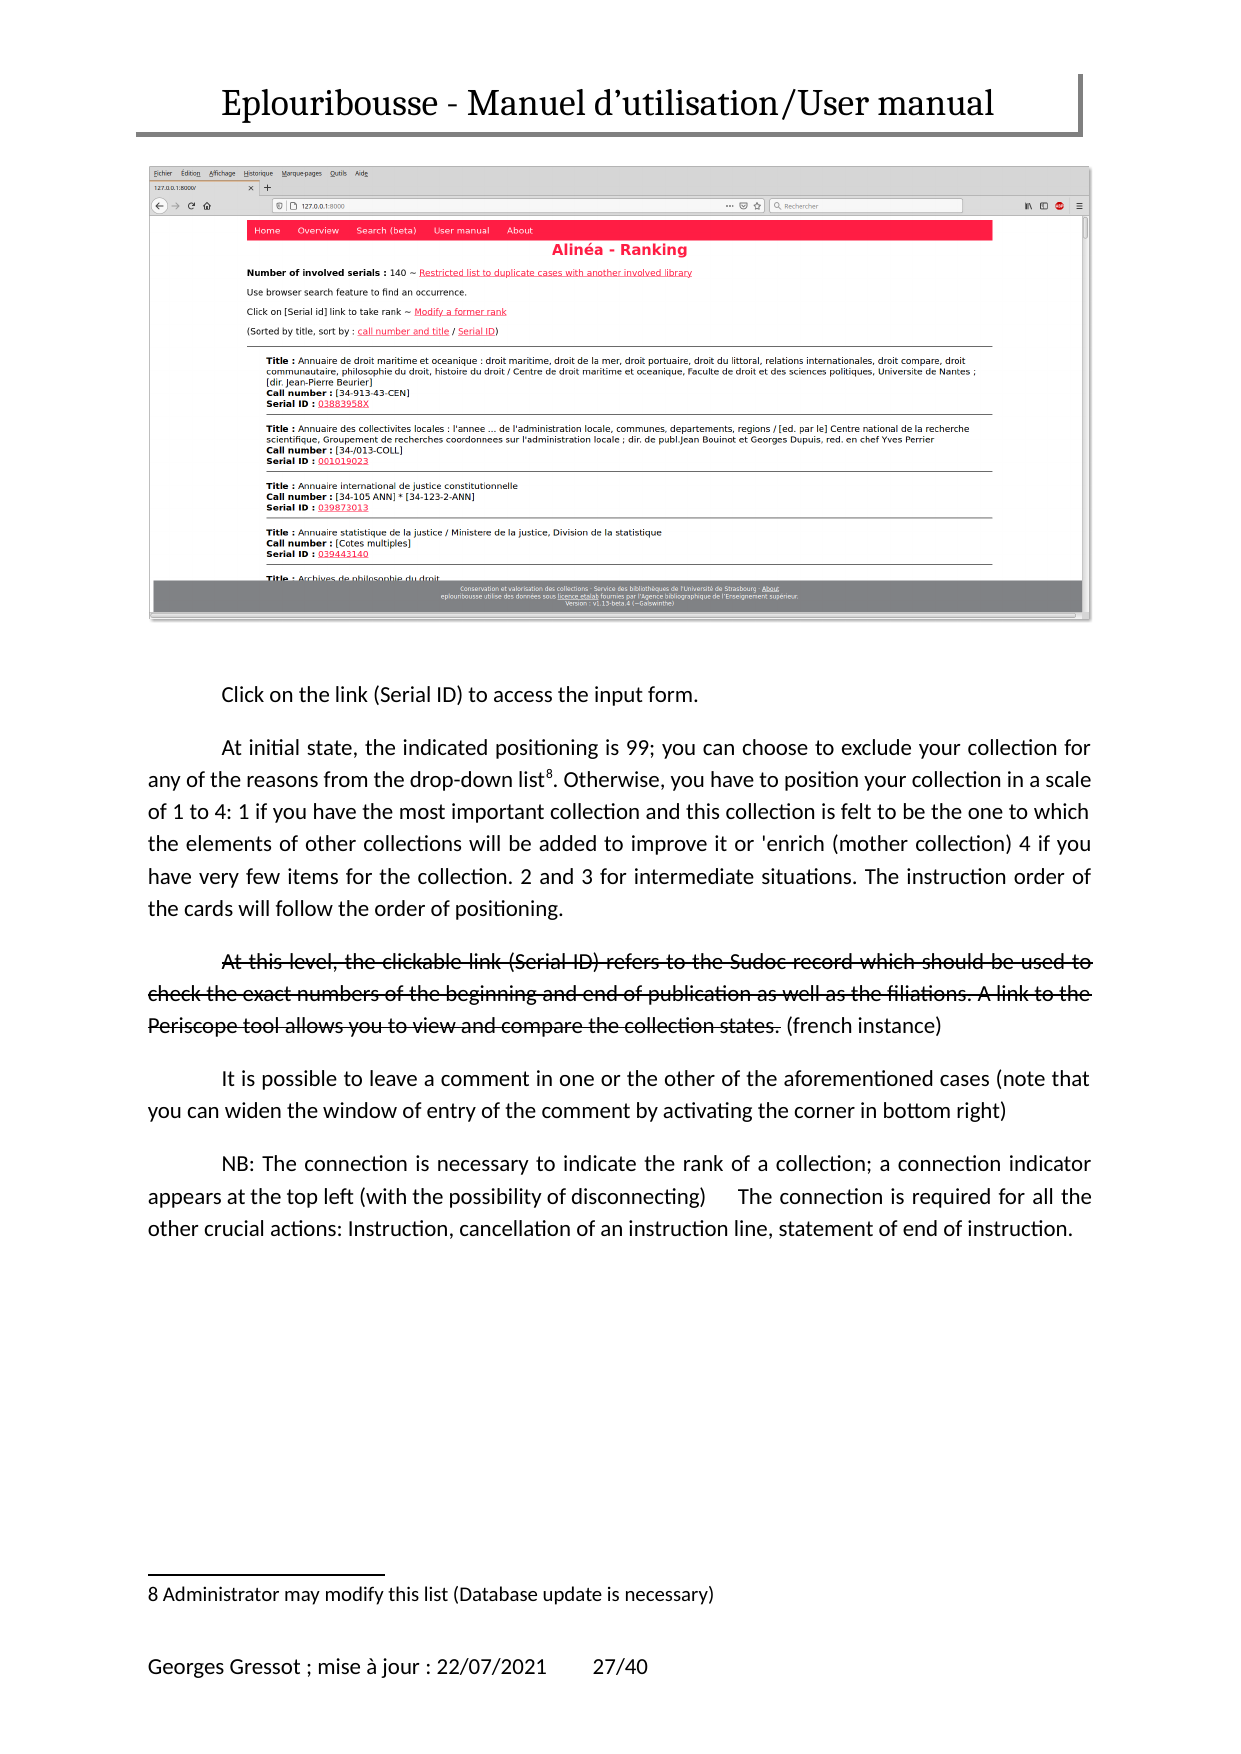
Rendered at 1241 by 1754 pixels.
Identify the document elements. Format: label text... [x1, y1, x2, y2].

text NB: The connection is necessary to indicate the rank of a collection; a connection indicator appears at the top left (with the possibility of disconnecting) The connection is required for all the other crucial actions: Instruction, cancellation of an instruction line, statement of end of instruction. [148, 1149, 1093, 1242]
text It is possible to leave a comment in one or the other of the aforementioned cases (note that you can widen the window of entry of the comment by activating the corner in bottom right) [148, 1064, 1093, 1124]
picture [147, 164, 1093, 623]
text Click on the link (Serial ID) to access the input form. [148, 680, 1093, 708]
text Administrator may modify this list (Database update is necessary) [148, 1581, 1093, 1606]
text At this level, the clickable link (Serial ID) refers to the Sudoc record which should be used to check the exact numbers of the beginning and end of publication as well as the filiations. A link to the Periscope tool allows you to view and compare the collection states. (french instance) [148, 947, 1093, 1039]
text At initial state, the indicated positioning is 99; you can choose to exclude your collection for any of the reasons from the drop-down list. Otherwise, you have to position your collection in a scale of 1 to 4: 1 if you have the most important collection and this collection is felt to be the one to which the elements of other collections will be added to improve it or 'enrich (mother collection) 4 if you have very few items for the collection. 2 and 3 for intermediate situations. The instruction order of the cards will follow the order of positioning. [148, 733, 1093, 922]
